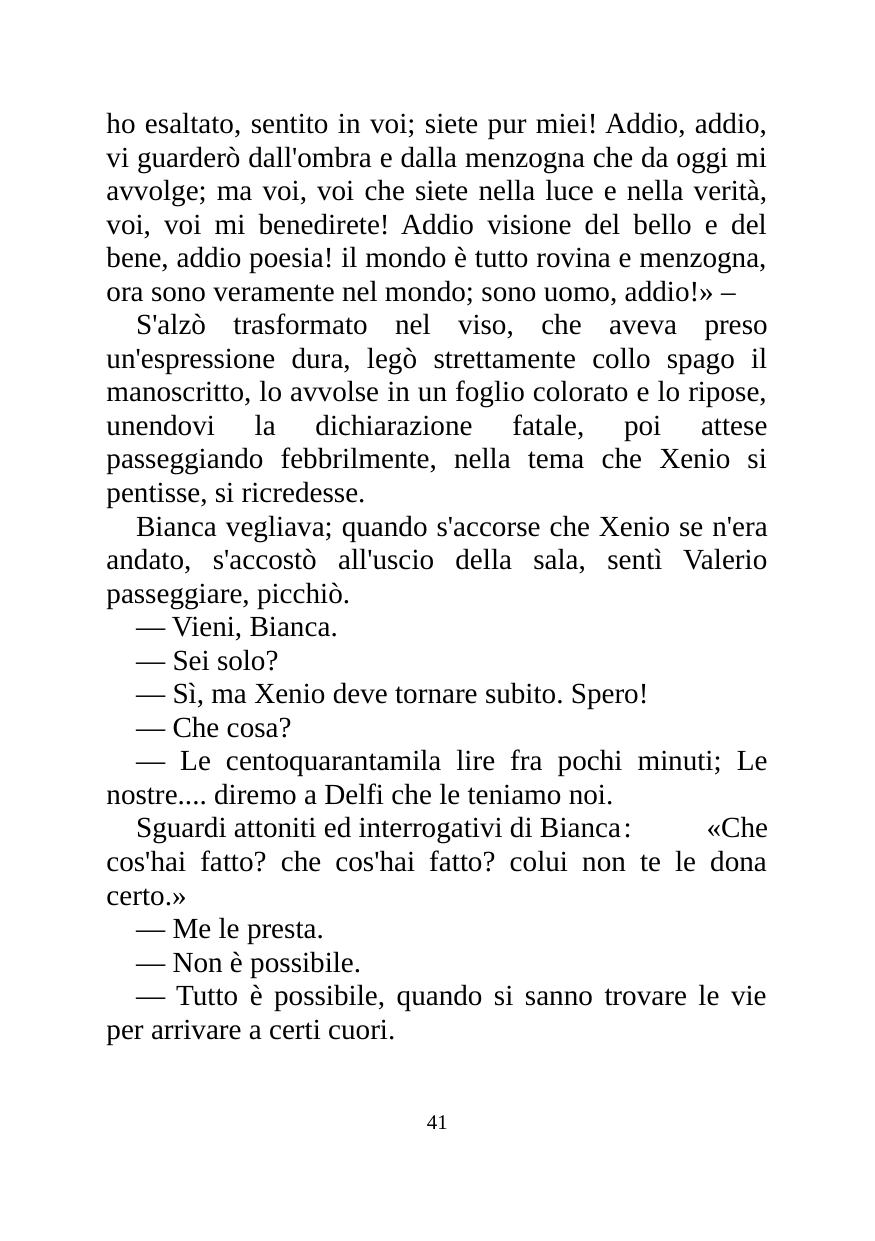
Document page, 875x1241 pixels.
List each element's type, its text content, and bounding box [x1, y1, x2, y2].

text — Che cosa? [106, 710, 768, 743]
text Sguardi attoniti ed interrogativi di Bianca : «Che cos'hai fatto? che cos'hai fatto? colui non te le dona certo.» [106, 811, 768, 911]
text — Sei solo? [106, 643, 768, 676]
text — Sì, ma Xenio deve tornare subito. Spero! [106, 676, 768, 710]
text — Le centoquarantamila lire fra pochi minuti; Le nostre.... diremo a Delfi che le teniamo noi. [106, 743, 768, 811]
text — Tutto è possibile, quando si sanno trovare le vie per arrivare a certi cuori. [106, 978, 768, 1045]
text ho esaltato, sentito in voi; siete pur miei! Addio, addio, vi guarderò dall'ombra e dalla menzogna che da oggi mi avvolge; ma voi, voi che siete nella luce e nella verità, voi, voi mi benedirete! Addio visione del bello e del bene, addio poesia! il mondo è tutto rovina e menzogna, ora sono veramente nel mondo; sono uomo, addio!» – [106, 106, 768, 307]
text S'alzò trasformato nel viso, che aveva preso un'espressione dura, legò strettamente collo spago il manoscritto, lo avvolse in un foglio colorato e lo ripose, unendovi la dichiarazione fatale, poi attese passeggiando febbrilmente, nella tema che Xenio si pentisse, si ricredesse. [106, 307, 768, 509]
text — Me le presta. [106, 911, 768, 945]
text — Non è possibile. [106, 945, 768, 978]
text Bianca vegliava; quando s'accorse che Xenio se n'era andato, s'accostò all'uscio della sala, sentì Valerio passeggiare, picchiò. [106, 509, 768, 609]
text — Vieni, Bianca. [106, 609, 768, 643]
